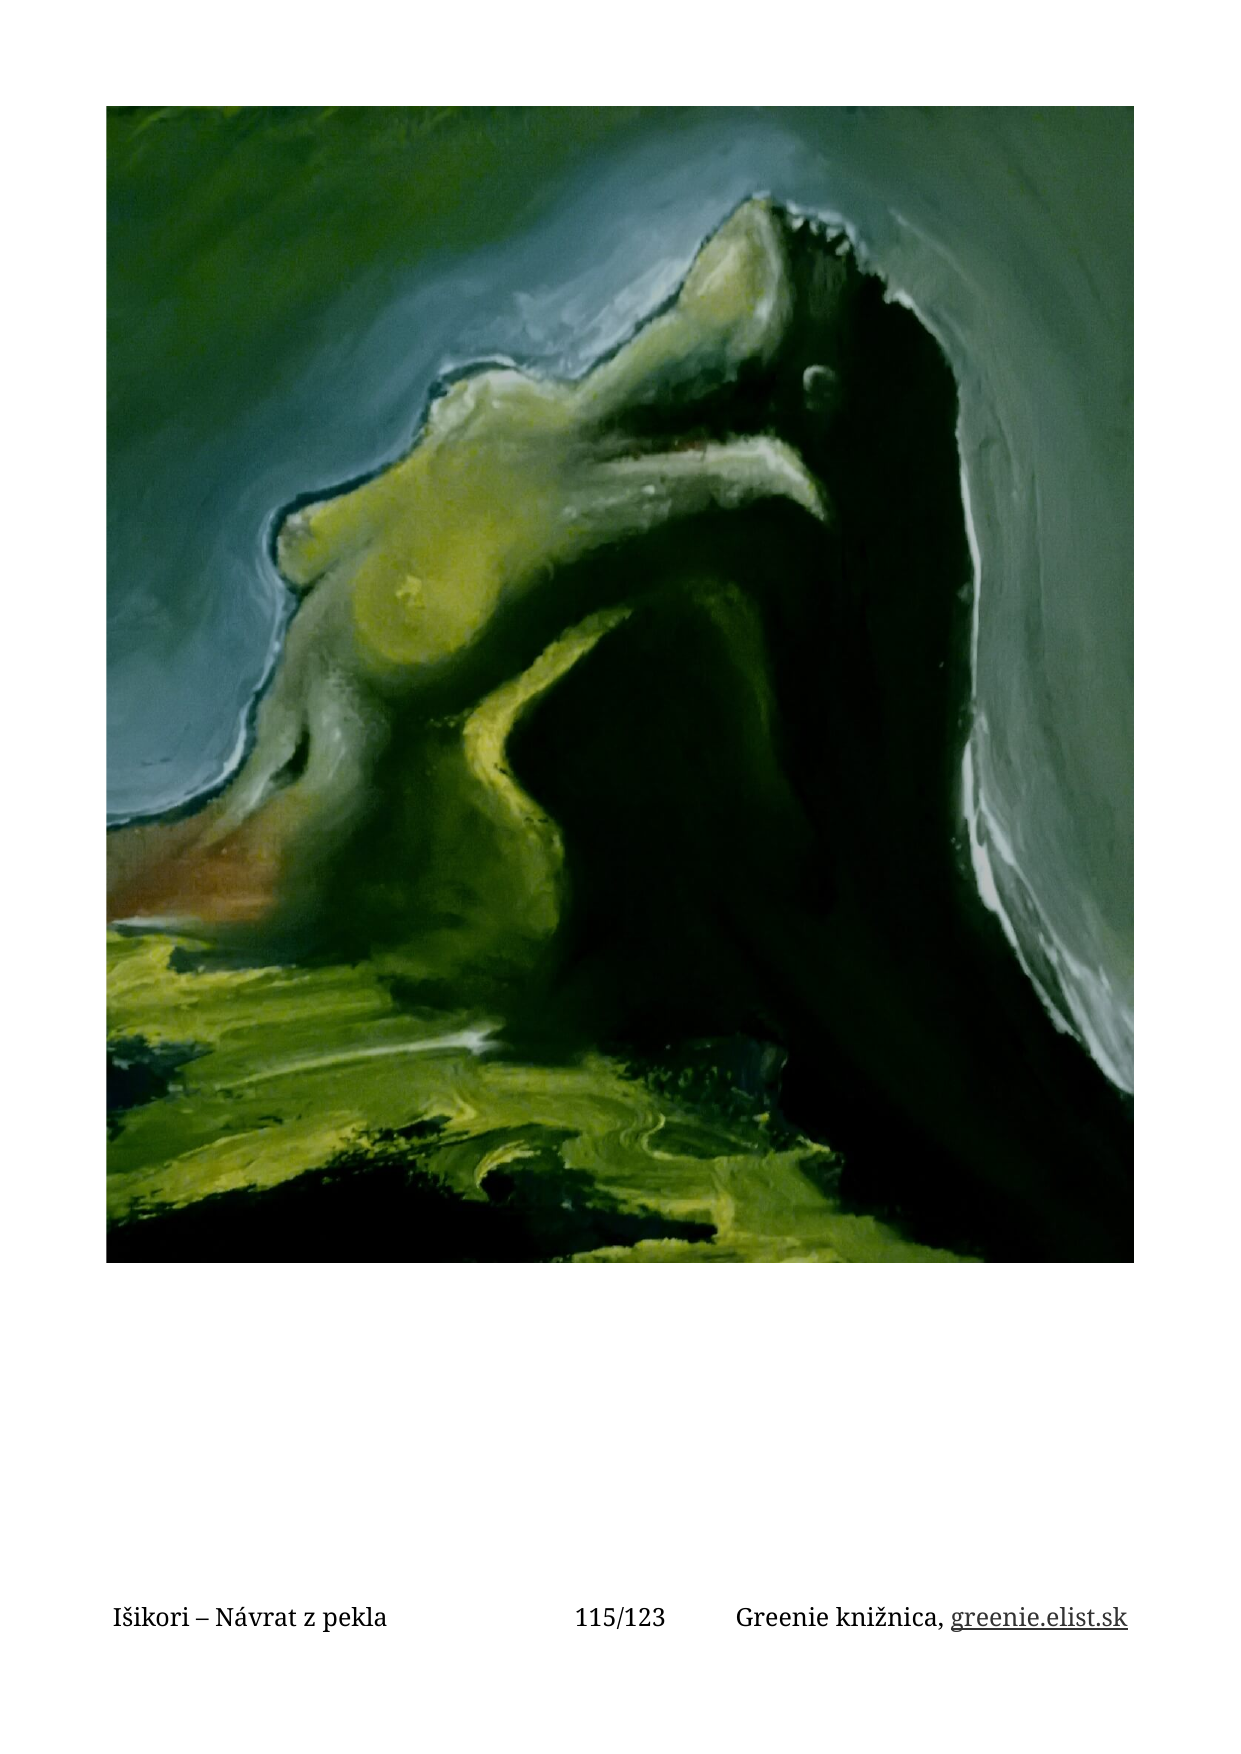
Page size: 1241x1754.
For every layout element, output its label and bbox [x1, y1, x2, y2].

picture [106, 106, 1134, 1263]
